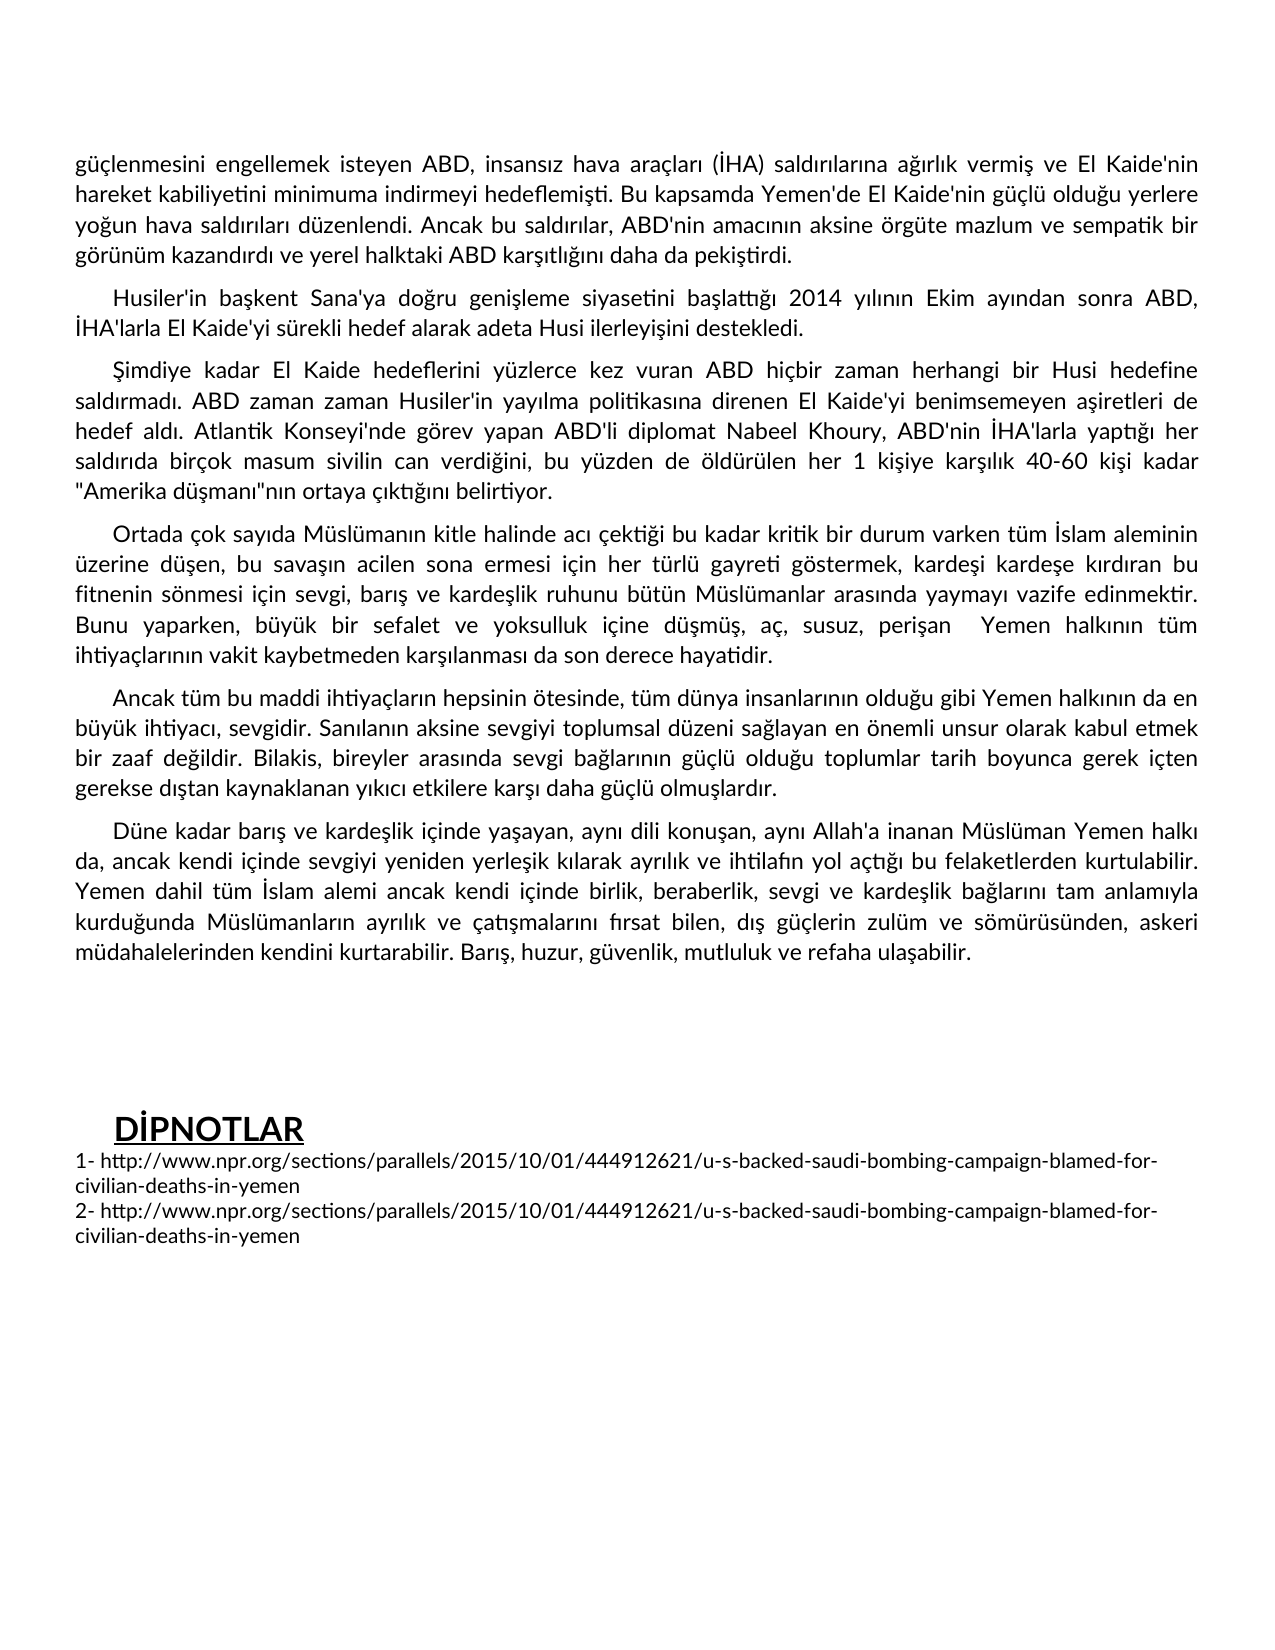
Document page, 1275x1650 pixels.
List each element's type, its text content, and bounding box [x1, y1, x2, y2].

text Düne kadar barış ve kardeşlik içinde yaşayan, aynı dili konuşan, aynı Allah'a inanan Müslüman Yemen halkı da, ancak kendi içinde sevgiyi yeniden yerleşik kılarak ayrılık ve ihtilafın yol açtığı bu felaketlerden kurtulabilir. Yemen dahil tüm İslam alemi ancak kendi içinde birlik, beraberlik, sevgi ve kardeşlik bağlarını tam anlamıyla kurduğunda Müslümanların ayrılık ve çatışmalarını fırsat bilen, dış güçlerin zulüm ve sömürüsünden, askeri müdahalelerinden kendini kurtarabilir. Barış, huzur, güvenlik, mutluluk ve refaha ulaşabilir. [75, 817, 1200, 965]
text Şimdiye kadar El Kaide hedeflerini yüzlerce kez vuran ABD hiçbir zaman herhangi bir Husi hedefine saldırmadı. ABD zaman zaman Husiler'in yayılma politikasına direnen El Kaide'yi benimsemeyen aşiretleri de hedef aldı. Atlantik Konseyi'nde görev yapan ABD'li diplomat Nabeel Khoury, ABD'nin İHA'larla yaptığı her saldırıda birçok masum sivilin can verdiğini, bu yüzden de öldürülen her 1 kişiye karşılık 40-60 kişi kadar "Amerika düşmanı"nın ortaya çıktığını belirtiyor. [75, 356, 1200, 504]
text Ancak tüm bu maddi ihtiyaçların hepsinin ötesinde, tüm dünya insanlarının olduğu gibi Yemen halkının da en büyük ihtiyacı, sevgidir. Sanılanın aksine sevgiyi toplumsal düzeni sağlayan en önemli unsur olarak kabul etmek bir zaaf değildir. Bilakis, bireyler arasında sevgi bağlarının güçlü olduğu toplumlar tarih boyunca gerek içten gerekse dıştan kaynaklanan yıkıcı etkilere karşı daha güçlü olmuşlardır. [75, 683, 1200, 801]
text Ortada çok sayıda Müslümanın kitle halinde acı çektiği bu kadar kritik bir durum varken tüm İslam aleminin üzerine düşen, bu savaşın acilen sona ermesi için her türlü gayreti göstermek, kardeşi kardeşe kırdıran bu fitnenin sönmesi için sevgi, barış ve kardeşlik ruhunu bütün Müslümanlar arasında yaymayı vazife edinmektir. Bunu yaparken, büyük bir sefalet ve yoksulluk içine düşmüş, aç, susuz, perişan Yemen halkının tüm ihtiyaçlarının vakit kaybetmeden karşılanması da son derece hayatidir. [75, 520, 1200, 668]
subtitle DİPNOTLAR [113, 1108, 1200, 1148]
text Husiler'in başkent Sana'ya doğru genişleme siyasetini başlattığı 2014 yılının Ekim ayından sonra ABD, İHA'larla El Kaide'yi sürekli hedef alarak adeta Husi ilerleyişini destekledi. [75, 283, 1200, 341]
text 2- http://www.npr.org/sections/parallels/2015/10/01/444912621/u-s-backed-saudi-bombing-campaign-blamed-for-civilian-deaths-in-yemen [75, 1198, 1200, 1248]
text güçlenmesini engellemek isteyen ABD, insansız hava araçları (İHA) saldırılarına ağırlık vermiş ve El Kaide'nin hareket kabiliyetini minimuma indirmeyi hedeflemişti. Bu kapsamda Yemen'de El Kaide'nin güçlü olduğu yerlere yoğun hava saldırıları düzenlendi. Ancak bu saldırılar, ABD'nin amacının aksine örgüte mazlum ve sempatik bir görünüm kazandırdı ve yerel halktaki ABD karşıtlığını daha da pekiştirdi. [75, 150, 1200, 268]
text 1- http://www.npr.org/sections/parallels/2015/10/01/444912621/u-s-backed-saudi-bombing-campaign-blamed-for-civilian-deaths-in-yemen [75, 1148, 1200, 1198]
